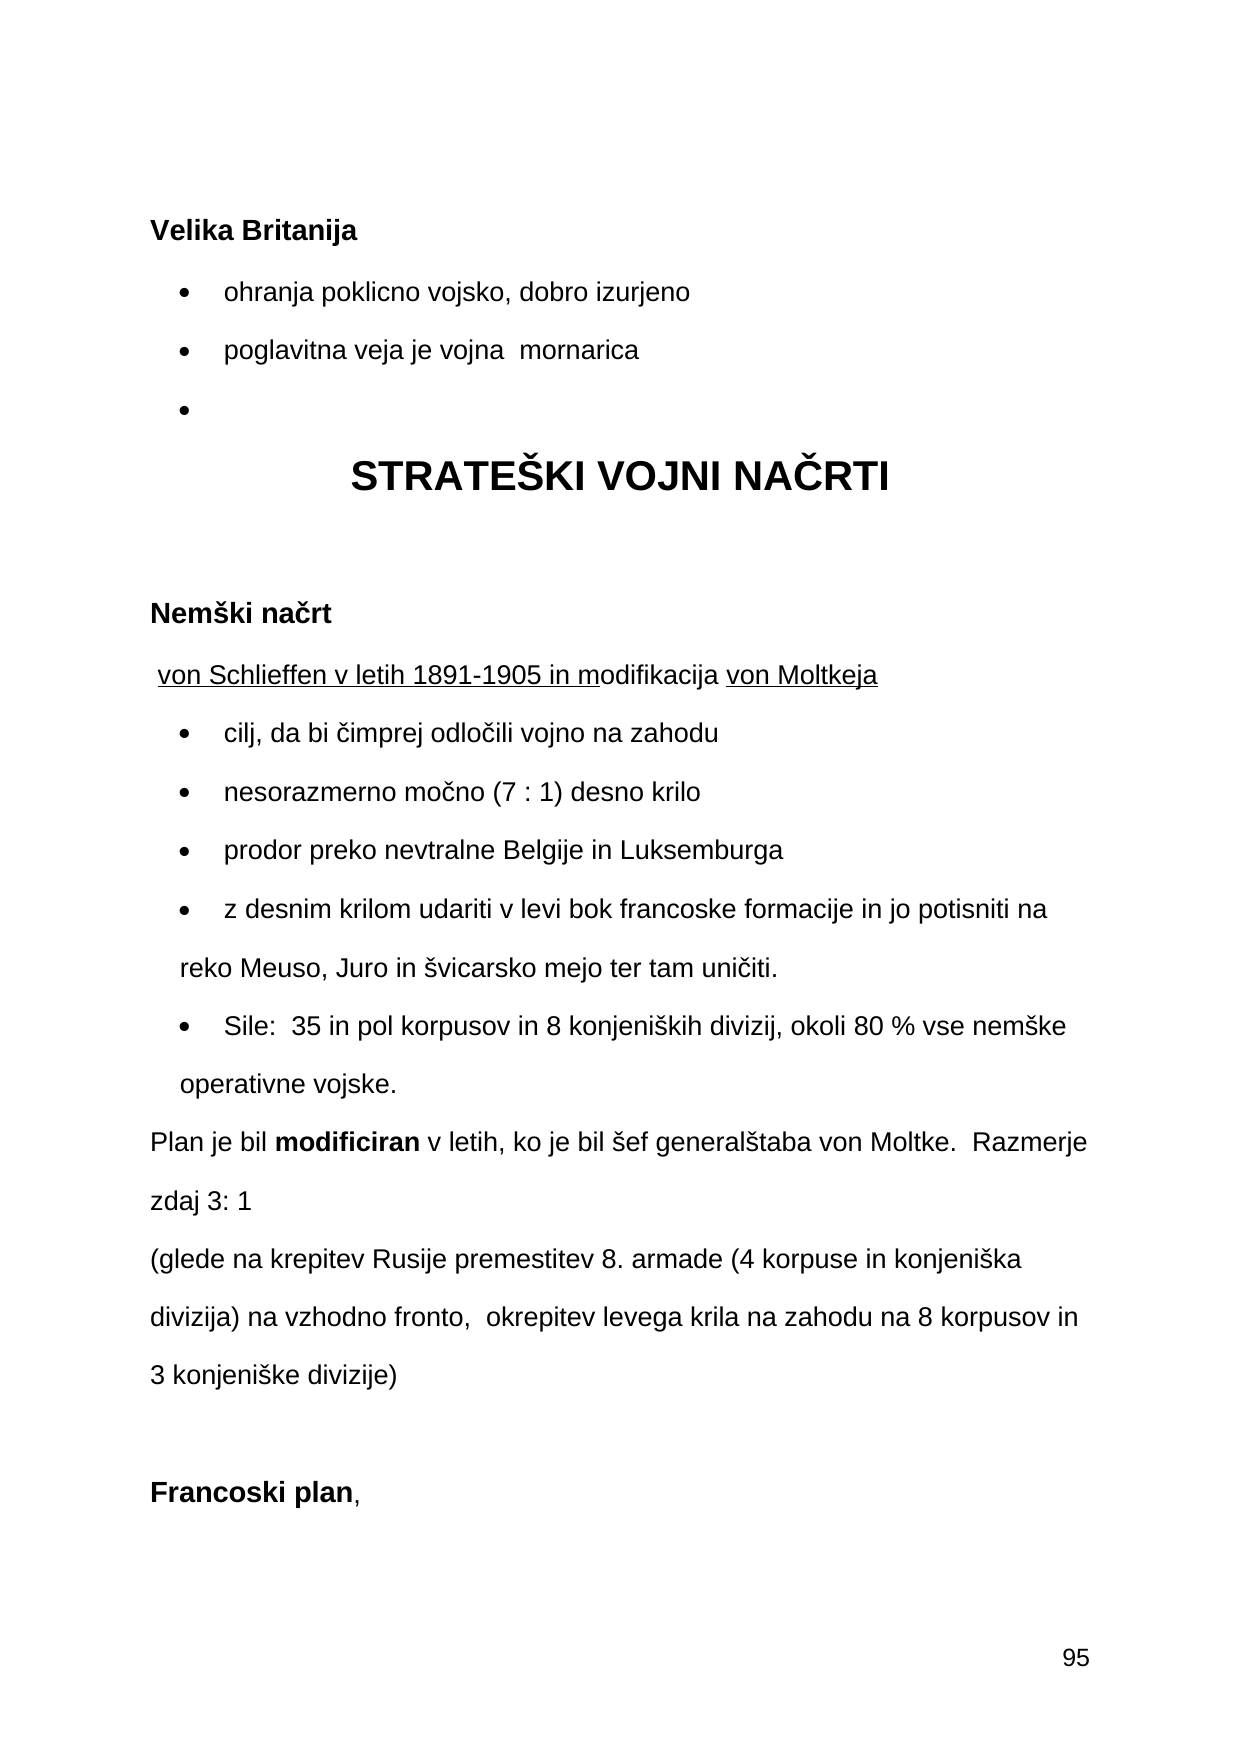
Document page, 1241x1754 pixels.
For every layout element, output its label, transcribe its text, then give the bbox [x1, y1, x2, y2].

list cilj, da bi čimprej odločili vojno na zahodu [179, 717, 1090, 756]
list prodor preko nevtralne Belgije in Luksemburga [179, 834, 1090, 873]
text Nemški načrt [150, 596, 1090, 638]
text von Schlieffen v letih 1891-1905 in modifikacija von Moltkeja [150, 659, 1090, 697]
list poglavitna veja je vojna mornarica [179, 334, 1090, 373]
text Plan je bil modificiran v letih, ko je bil šef generalštaba von Moltke. Razmerje zdaj 3: 1 [150, 1126, 1090, 1223]
list nesorazmerno močno (7 : 1) desno krilo [179, 776, 1090, 815]
text STRATEŠKI VOJNI NAČRTI [150, 452, 1090, 512]
text Francoski plan, [150, 1475, 1090, 1517]
list z desnim krilom udariti v levi bok francoske formacije in jo potisniti na reko Meuso, Juro in švicarsko mejo ter tam uničiti. [179, 893, 1090, 990]
list Sile: 35 in pol korpusov in 8 konjeniških divizij, okoli 80 % vse nemške operativne vojske. [179, 1010, 1090, 1107]
text (glede na krepitev Rusije premestitev 8. armade (4 korpuse in konjeniška divizija) na vzhodno fronto, okrepitev levega krila na zahodu na 8 korpusov in 3 konjeniške divizije) [150, 1243, 1090, 1398]
list ohranja poklicno vojsko, dobro izurjeno [179, 276, 1090, 315]
text Velika Britanija [150, 213, 1090, 255]
